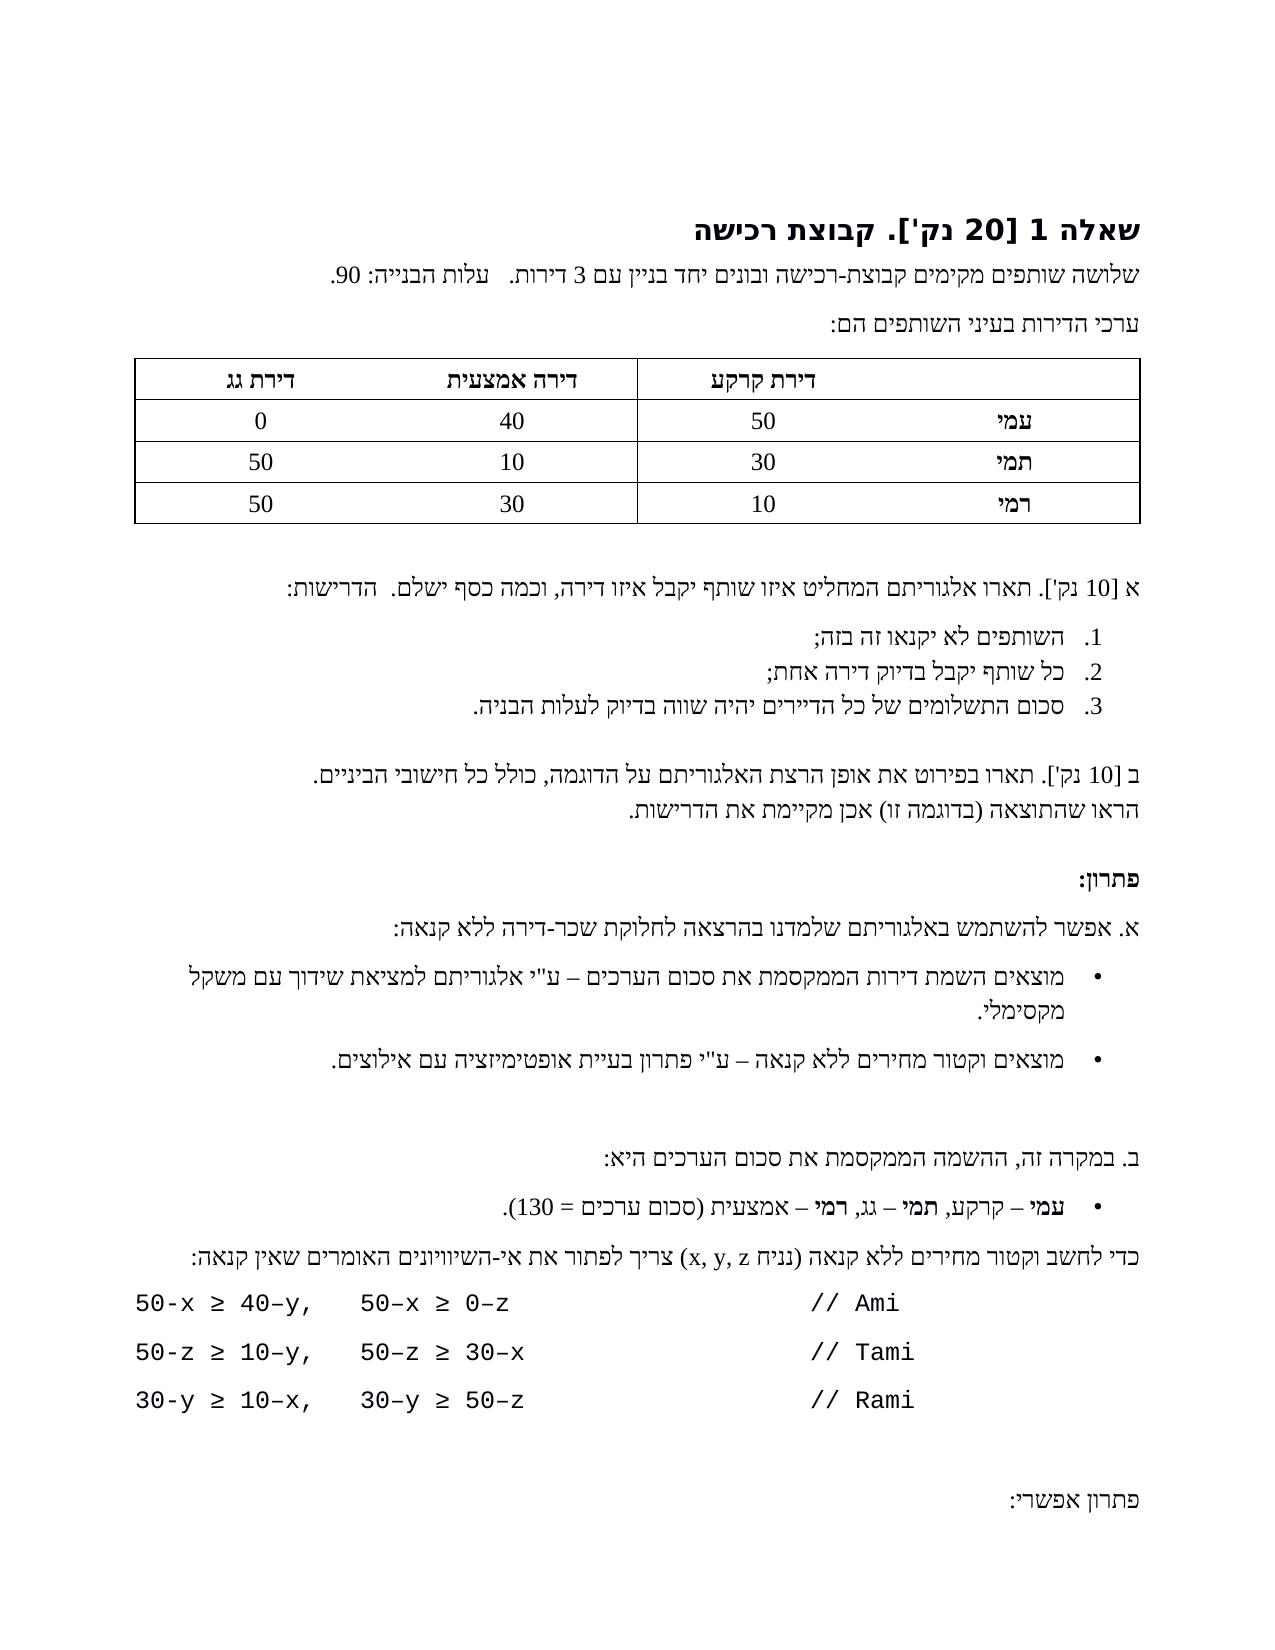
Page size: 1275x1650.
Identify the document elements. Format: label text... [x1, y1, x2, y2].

text ב. במקרה זה, ההשמה הממקסמת את סכום הערכים היא: [135, 1143, 1140, 1172]
text פתרון: [135, 864, 1140, 892]
list השותפים לא יקנאו זה בזה; [135, 622, 1102, 651]
list מוצאים וקטור מחירים ללא קנאה – ע"י פתרון בעיית אופטימיזציה עם אילוצים. [135, 1045, 1102, 1074]
table_header דירת גג [136, 359, 386, 399]
table_cell 50 [638, 400, 889, 441]
text 50-x ≥ 40–y, 50–x ≥ 0–z // Ami [135, 1291, 1140, 1319]
text א [10 נק']. תארו אלגוריתם המחליט איזו שותף יקבל איזו דירה, וכמה כסף ישלם. הדרישות: [135, 573, 1140, 602]
table_cell 40 [386, 400, 637, 441]
text א. אפשר להשתמש באלגוריתם שלמדנו בהרצאה לחלוקת שכר-דירה ללא קנאה: [135, 913, 1140, 941]
table_cell 30 [386, 483, 637, 523]
table_cell תמי [889, 442, 1139, 482]
table_cell 50 [136, 442, 386, 482]
text כדי לחשב וקטור מחירים ללא קנאה (נניח x, y, z) צריך לפתור את אי-השיוויונים האומרים שאין קנאה: [135, 1242, 1140, 1270]
table_cell 50 [136, 483, 386, 523]
list מוצאים השמת דירות הממקסמת את סכום הערכים – ע"י אלגוריתם למציאת שידוך עם משקל מקסימלי. [135, 962, 1102, 1025]
list סכום התשלומים של כל הדיירים יהיה שווה בדיוק לעלות הבניה. [135, 691, 1102, 720]
table_cell רמי [889, 483, 1139, 523]
text הראו שהתוצאה (בדוגמה זו) אכן מקיימת את הדרישות. [135, 795, 1140, 823]
subtitle שאלה 1 [20 נק']. קבוצת רכישה [135, 213, 1140, 247]
list עמי – קרקע, תמי – גג, רמי – אמצעית (סכום ערכים = 130). [135, 1192, 1102, 1221]
list כל שותף יקבל בדיוק דירה אחת; [135, 657, 1102, 686]
text ערכי הדירות בעיני השותפים הם: [135, 309, 1140, 338]
table_cell 10 [638, 483, 889, 523]
table_cell 0 [136, 400, 386, 441]
text 30-y ≥ 10–x, 30–y ≥ 50–z // Rami [135, 1388, 1140, 1416]
table_cell 10 [386, 442, 637, 482]
table_cell עמי [889, 400, 1139, 441]
table_header דירה אמצעית [386, 359, 637, 399]
table_header [889, 359, 1139, 399]
text שלושה שותפים מקימים קבוצת-רכישה ובונים יחד בניין עם 3 דירות. עלות הבנייה: 90. [135, 260, 1140, 289]
table_cell 30 [638, 442, 889, 482]
text פתרון אפשרי: [135, 1485, 1140, 1513]
table_header דירת קרקע [638, 359, 889, 399]
text 50-z ≥ 10–y, 50–z ≥ 30–x // Tami [135, 1339, 1140, 1367]
text ב [10 נק']. תארו בפירוט את אופן הרצת האלגוריתם על הדוגמה, כולל כל חישובי הביניים. [135, 760, 1140, 789]
